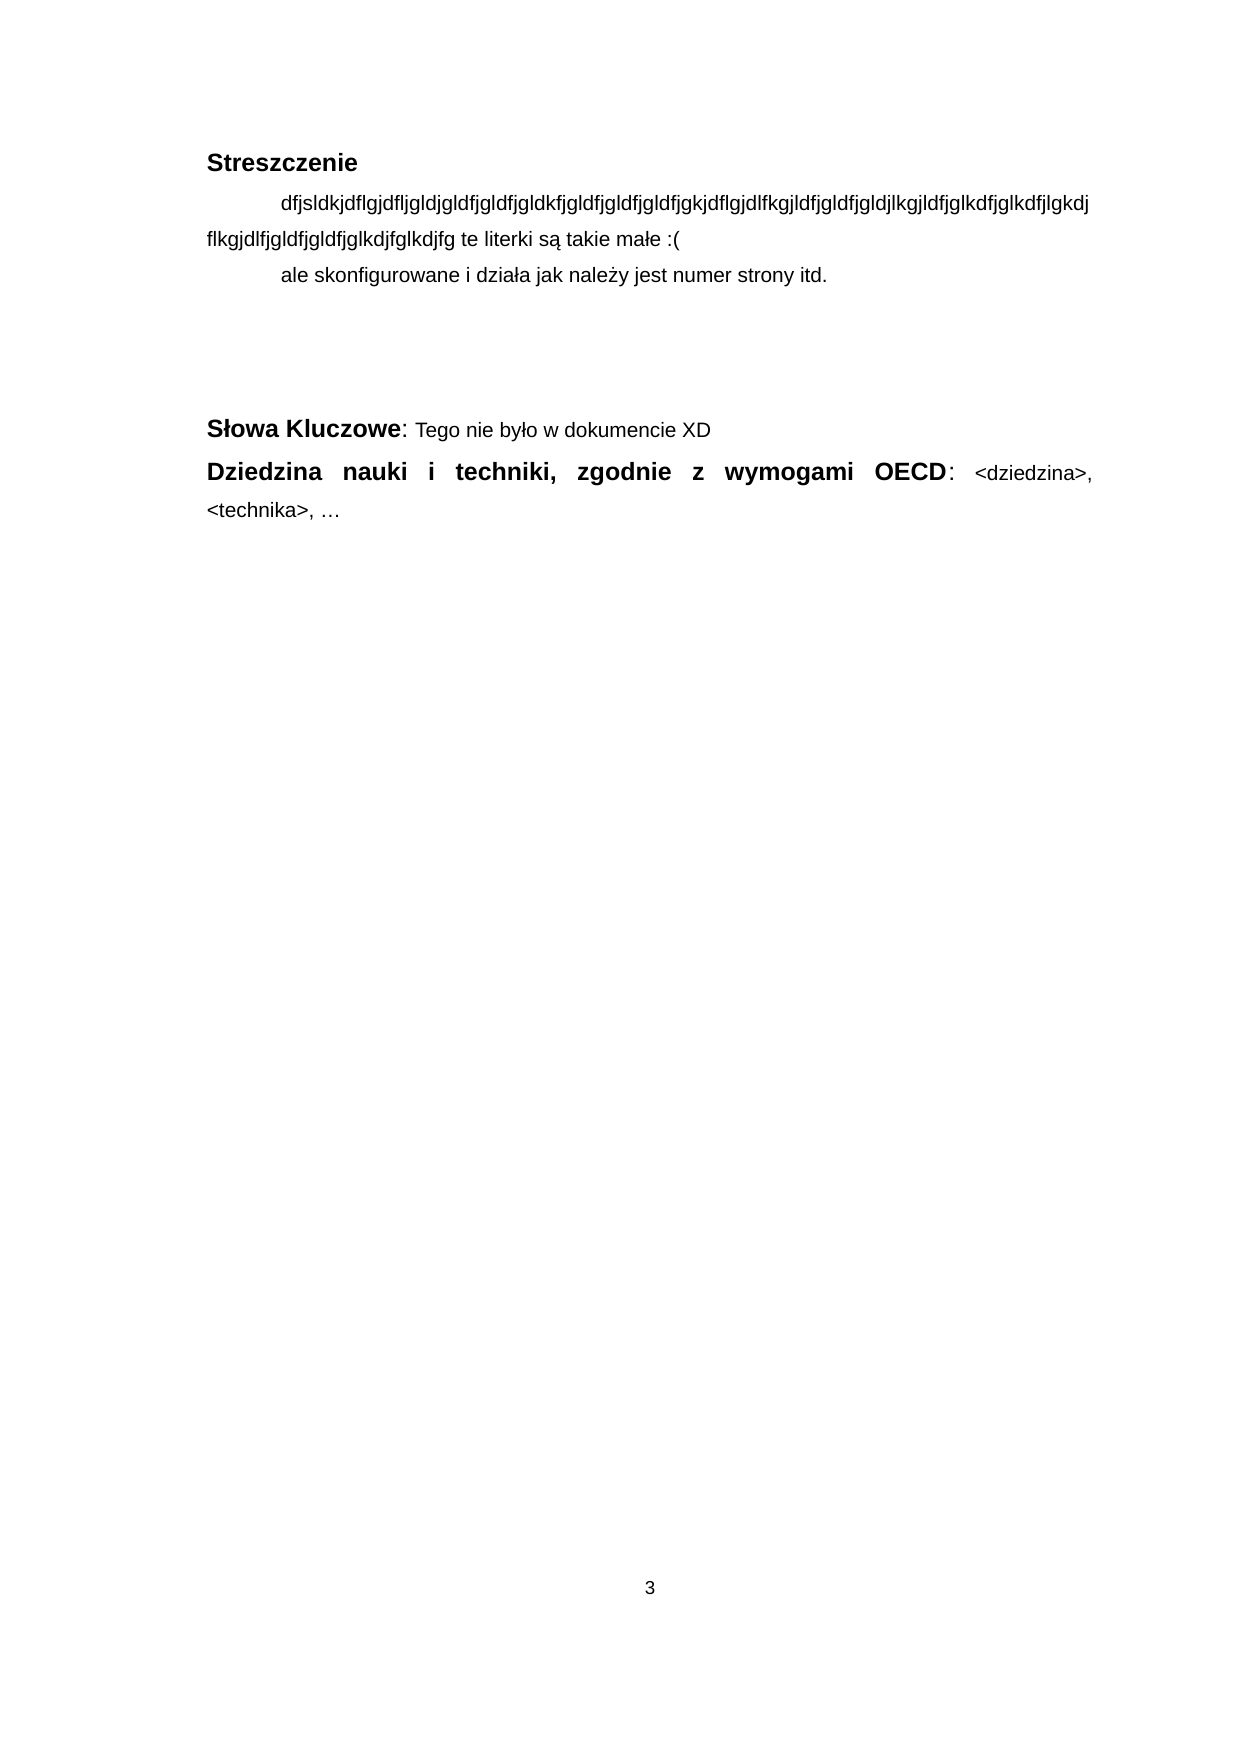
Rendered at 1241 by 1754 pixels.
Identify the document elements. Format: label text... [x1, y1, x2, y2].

text Dziedzina nauki i techniki, zgodnie z wymogami OECD: <dziedzina>, <technika>, … [207, 457, 1093, 521]
text ale skonfigurowane i działa jak należy jest numer strony itd. [207, 263, 1093, 287]
text dfjsldkjdflgjdfljgldjgldfjgldfjgldkfjgldfjgldfjgldfjgkjdflgjdlfkgjldfjgldfjgldjlkgjldfjglkdfjglkdfjlgkdjflkgjdlfjgldfjgldfjglkdjfglkdjfg te literki są takie małe :( [207, 191, 1093, 251]
text Słowa Kluczowe: Tego nie było w dokumencie XD [207, 413, 1093, 442]
text Streszczenie [207, 148, 1093, 176]
